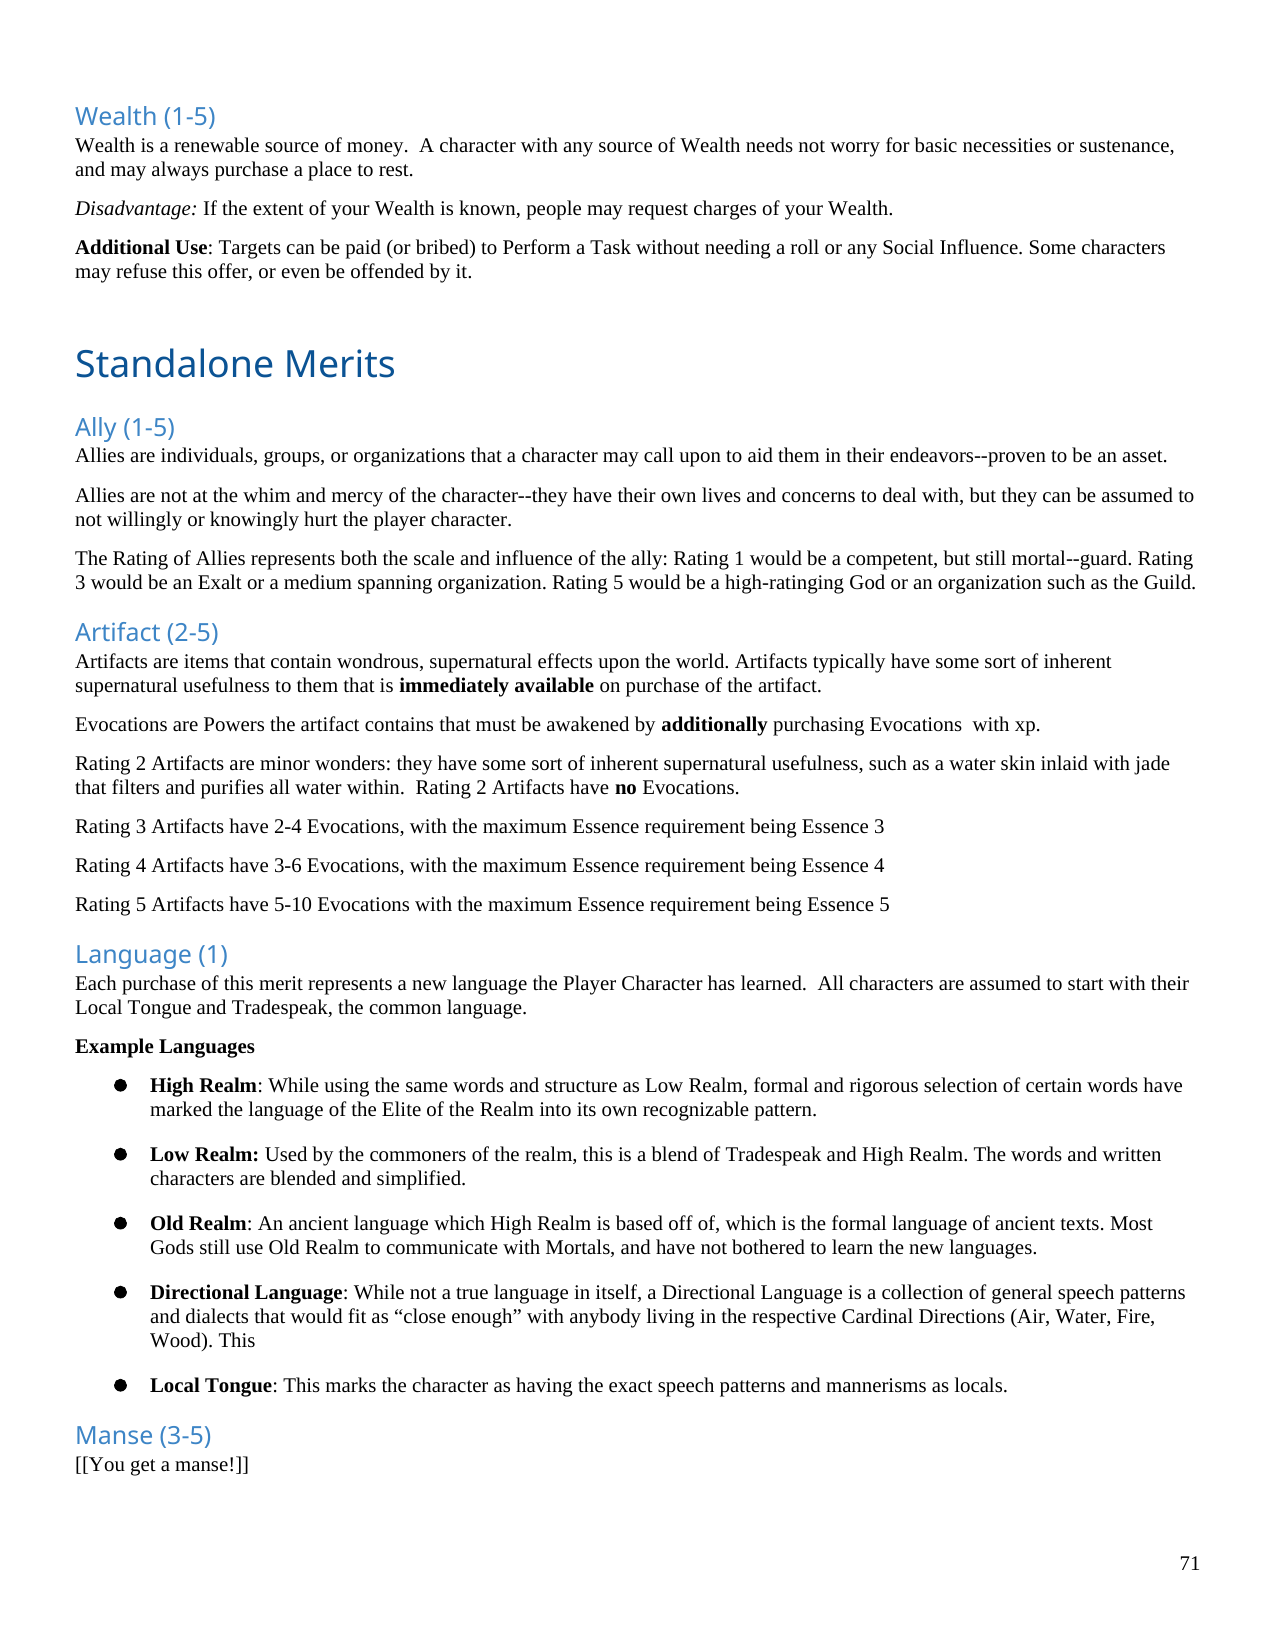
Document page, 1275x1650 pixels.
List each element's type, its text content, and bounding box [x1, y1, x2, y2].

text Allies are individuals, groups, or organizations that a character may call upon to aid them in their endeavors--proven to be an asset. [75, 443, 1200, 467]
list Low Realm: Used by the commoners of the realm, this is a blend of Tradespeak and High Realm. The words and written characters are blended and simplified. [112, 1142, 1200, 1190]
text Rating 4 Artifacts have 3-6 Evocations, with the maximum Essence requirement being Essence 4 [75, 853, 1200, 877]
text Disadvantage: If the extent of your Wealth is known, people may request charges of your Wealth. [75, 196, 1200, 220]
text Allies are not at the whim and mercy of the character--they have their own lives and concerns to deal with, but they can be assumed to not willingly or knowingly hurt the player character. [75, 482, 1200, 531]
text Artifacts are items that contain wondrous, supernatural effects upon the world. Artifacts typically have some sort of inherent supernatural usefulness to them that is immediately available on purchase of the artifact. [75, 649, 1200, 697]
subtitle Manse (3-5) [75, 1418, 1200, 1452]
text Rating 5 Artifacts have 5-10 Evocations with the maximum Essence requirement being Essence 5 [75, 892, 1200, 916]
subtitle Language (1) [75, 937, 1200, 971]
subtitle Standalone Merits [75, 337, 1200, 388]
text The Rating of Allies represents both the scale and influence of the ally: Rating 1 would be a competent, but still mortal--guard. Rating 3 would be an Exalt or a medium spanning organization. Rating 5 would be a high-ratinging God or an organization such as the Guild. [75, 546, 1200, 594]
text Example Languages [75, 1034, 1200, 1058]
subtitle Wealth (1-5) [75, 99, 1200, 133]
text Each purchase of this merit represents a new language the Player Character has learned. All characters are assumed to start with their Local Tongue and Tradespeak, the common language. [75, 971, 1200, 1019]
list High Realm: While using the same words and structure as Low Realm, formal and rigorous selection of certain words have marked the language of the Elite of the Realm into its own recognizable pattern. [112, 1073, 1200, 1121]
list Directional Language: While not a true language in itself, a Directional Language is a collection of general speech patterns and dialects that would fit as “close enough” with anybody living in the respective Cardinal Directions (Air, Water, Fire, Wood). This [112, 1280, 1200, 1352]
text [[You get a manse!]] [75, 1452, 1200, 1476]
subtitle Ally (1-5) [75, 409, 1200, 443]
list Old Realm: An ancient language which High Realm is based off of, which is the formal language of ancient texts. Most Gods still use Old Realm to communicate with Mortals, and have not bothered to learn the new languages. [112, 1211, 1200, 1259]
text Rating 3 Artifacts have 2-4 Evocations, with the maximum Essence requirement being Essence 3 [75, 814, 1200, 838]
text Additional Use: Targets can be paid (or bribed) to Perform a Task without needing a roll or any Social Influence. Some characters may refuse this offer, or even be offended by it. [75, 235, 1200, 283]
text Rating 2 Artifacts are minor wonders: they have some sort of inherent supernatural usefulness, such as a water skin inlaid with jade that filters and purifies all water within. Rating 2 Artifacts have no Evocations. [75, 751, 1200, 799]
text Wealth is a renewable source of money. A character with any source of Wealth needs not worry for basic necessities or sustenance, and may always purchase a place to rest. [75, 133, 1200, 181]
text Evocations are Powers the artifact contains that must be awakened by additionally purchasing Evocations with xp. [75, 712, 1200, 736]
subtitle Artifact (2-5) [75, 614, 1200, 649]
list Local Tongue: This marks the character as having the exact speech patterns and mannerisms as locals. [112, 1373, 1200, 1397]
